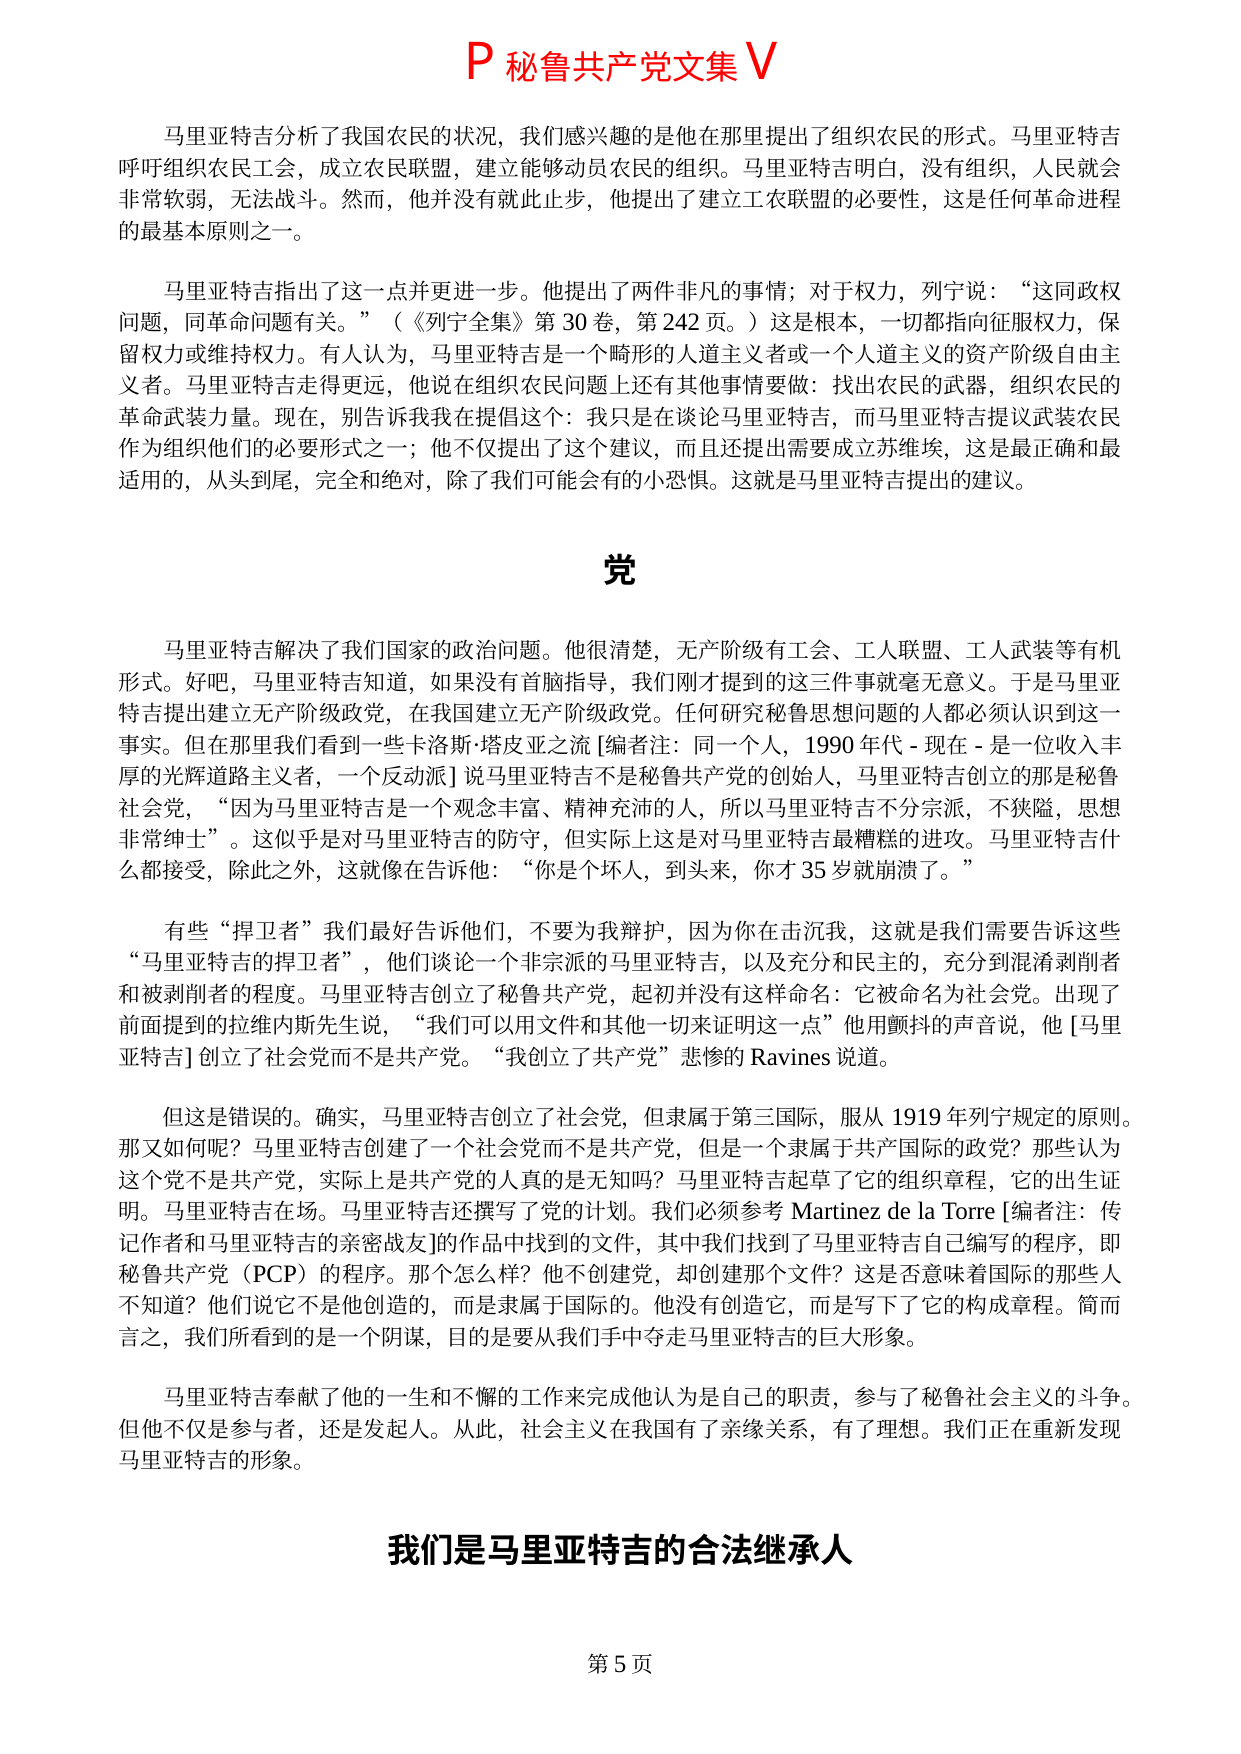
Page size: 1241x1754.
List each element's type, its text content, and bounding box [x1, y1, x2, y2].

text 马里亚特吉奉献了他的一生和不懈的工作来完成他认为是自己的职责，参与了秘鲁社会主义的斗争。但他不仅是参与者，还是发起人。从此，社会主义在我国有了亲缘关系，有了理想。我们正在重新发现马里亚特吉的形象。 [118, 1380, 1122, 1475]
text 马里亚特吉分析了我国农民的状况，我们感兴趣的是他在那里提出了组织农民的形式。马里亚特吉呼吁组织农民工会，成立农民联盟，建立能够动员农民的组织。马里亚特吉明白，没有组织，人民就会非常软弱，无法战斗。然而，他并没有就此止步，他提出了建立工农联盟的必要性，这是任何革命进程的最基本原则之一。 [118, 119, 1122, 245]
text 马里亚特吉解决了我们国家的政治问题。他很清楚，无产阶级有工会、工人联盟、工人武装等有机形式。好吧，马里亚特吉知道，如果没有首脑指导，我们刚才提到的这三件事就毫无意义。于是马里亚特吉提出建立无产阶级政党，在我国建立无产阶级政党。任何研究秘鲁思想问题的人都必须认识到这一事实。但在那里我们看到一些卡洛斯·塔皮亚之流 [编者注：同一个人，1990年代 - 现在 - 是一位收入丰厚的光辉道路主义者，一个反动派] 说马里亚特吉不是秘鲁共产党的创始人，马里亚特吉创立的那是秘鲁社会党，“因为马里亚特吉是一个观念丰富、精神充沛的人，所以马里亚特吉不分宗派，不狭隘，思想非常绅士”。这似乎是对马里亚特吉的防守，但实际上这是对马里亚特吉最糟糕的进攻。马里亚特吉什么都接受，除此之外，这就像在告诉他：“你是个坏人，到头来，你才35岁就崩溃了。” [118, 633, 1122, 885]
text 有些“捍卫者”我们最好告诉他们，不要为我辩护，因为你在击沉我，这就是我们需要告诉这些“马里亚特吉的捍卫者”，他们谈论一个非宗派的马里亚特吉，以及充分和民主的，充分到混淆剥削者和被剥削者的程度。马里亚特吉创立了秘鲁共产党，起初并没有这样命名：它被命名为社会党。出现了前面提到的拉维内斯先生说，“我们可以用文件和其他一切来证明这一点”他用颤抖的声音说，他 [马里亚特吉] 创立了社会党而不是共产党。“我创立了共产党”悲惨的Ravines说道。 [118, 914, 1122, 1071]
text 但这是错误的。确实，马里亚特吉创立了社会党，但隶属于第三国际，服从1919年列宁规定的原则。那又如何呢？马里亚特吉创建了一个社会党而不是共产党，但是一个隶属于共产国际的政党？那些认为这个党不是共产党，实际上是共产党的人真的是无知吗？马里亚特吉起草了它的组织章程，它的出生证明。马里亚特吉在场。马里亚特吉还撰写了党的计划。我们必须参考Martinez de la Torre [编者注：传记作者和马里亚特吉的亲密战友]的作品中找到的文件，其中我们找到了马里亚特吉自己编写的程序，即秘鲁共产党（PCP）的程序。那个怎么样？他不创建党，却创建那个文件？这是否意味着国际的那些人不知道？他们说它不是他创造的，而是隶属于国际的。他没有创造它，而是写下了它的构成章程。简而言之，我们所看到的是一个阴谋，目的是要从我们手中夺走马里亚特吉的巨大形象。 [118, 1100, 1122, 1352]
text 马里亚特吉指出了这一点并更进一步。他提出了两件非凡的事情；对于权力，列宁说：“这同政权问题，同革命问题有关。”（《列宁全集》第30卷，第242页。）这是根本，一切都指向征服权力，保留权力或维持权力。有人认为，马里亚特吉是一个畸形的人道主义者或一个人道主义的资产阶级自由主义者。马里亚特吉走得更远，他说在组织农民问题上还有其他事情要做：找出农民的武器，组织农民的革命武装力量。现在，别告诉我我在提倡这个：我只是在谈论马里亚特吉，而马里亚特吉提议武装农民作为组织他们的必要形式之一；他不仅提出了这个建议，而且还提出需要成立苏维埃，这是最正确和最适用的，从头到尾，完全和绝对，除了我们可能会有的小恐惧。这就是马里亚特吉提出的建议。 [118, 274, 1122, 494]
subtitle 我们是马里亚特吉的合法继承人 [118, 1524, 1122, 1572]
subtitle 党 [118, 544, 1122, 592]
